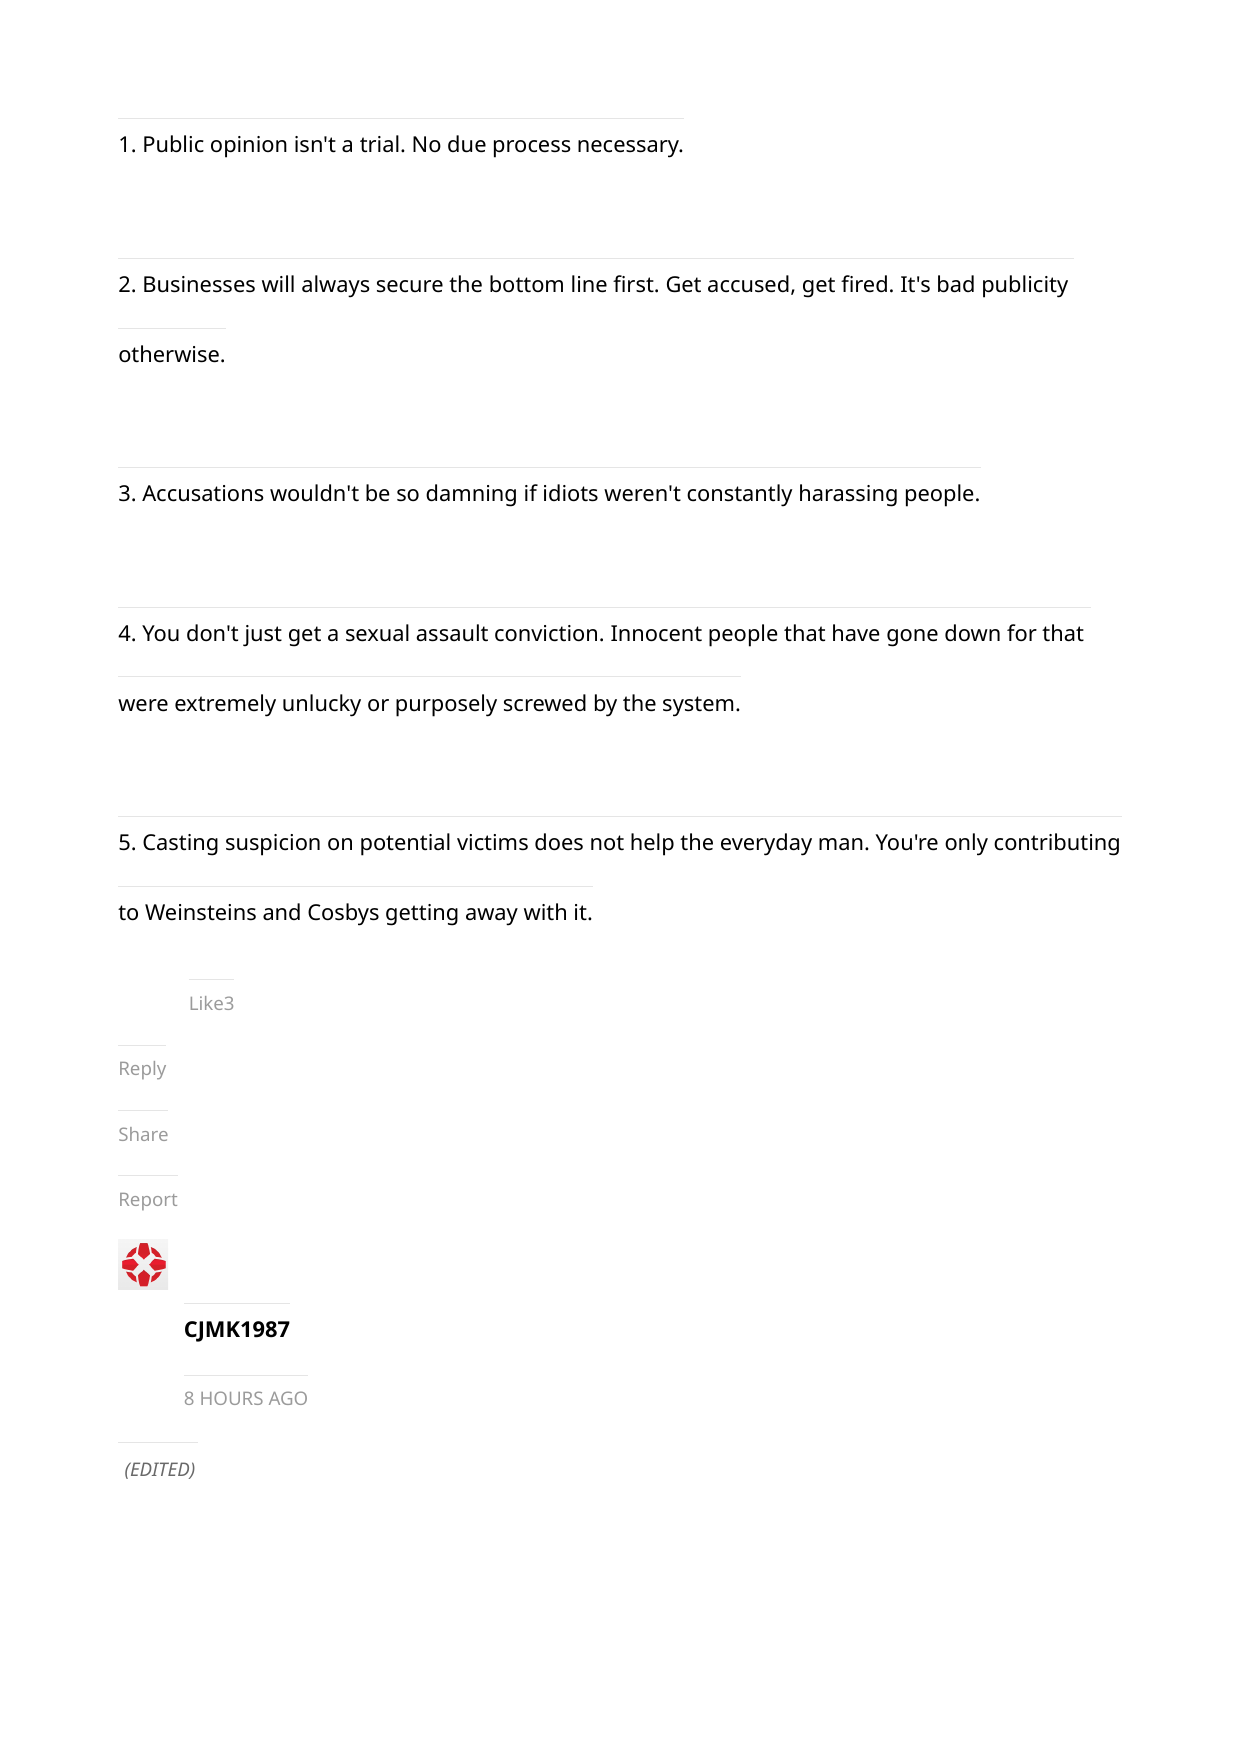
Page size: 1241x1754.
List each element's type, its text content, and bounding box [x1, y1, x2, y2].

text 1. Public opinion isn't a trial. No due process necessary. 2. Businesses will always secure the bottom line first. Get accused, get fired. It's bad publicity otherwise. 3. Accusations wouldn't be so damning if idiots weren't constantly harassing people. 4. You don't just get a sexual assault conviction. Innocent people that have gone down for that were extremely unlucky or purposely screwed by the system. [118, 118, 1122, 816]
text CJMK1987 [184, 1303, 1114, 1344]
text Share [118, 1110, 1122, 1146]
text (EDITED) [118, 1442, 1122, 1481]
text Reply [118, 1044, 1122, 1081]
picture [118, 1239, 169, 1290]
text Report [118, 1175, 1122, 1212]
text 5. Casting suspicion on potential victims does not help the everyday man. You're only contributing to Weinsteins and Cosbys getting away with it. [118, 817, 1122, 927]
text 8 HOURS AGO [184, 1375, 1117, 1411]
text Like3 [188, 979, 1122, 1016]
